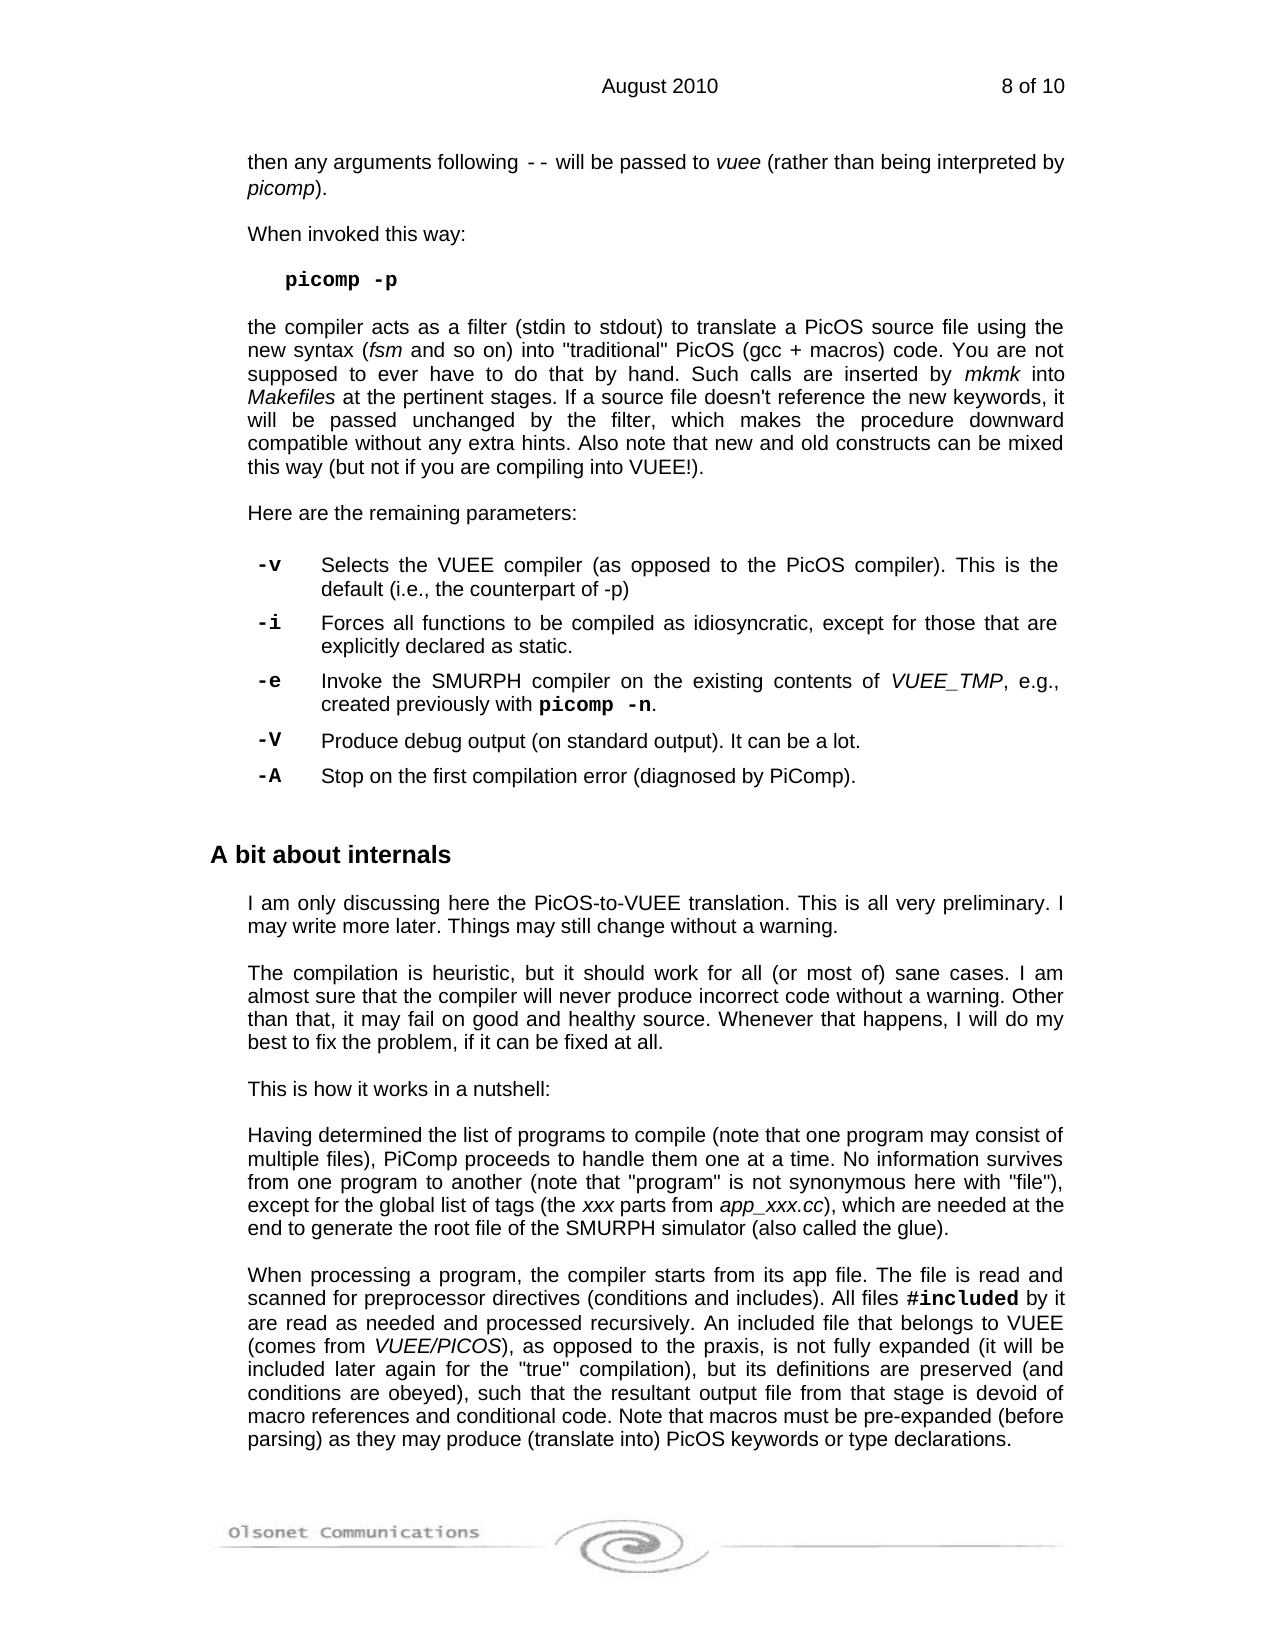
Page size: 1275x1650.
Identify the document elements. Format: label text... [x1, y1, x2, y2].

text When processing a program, the compiler starts from its app file. The file is read and scanned for preprocessor directives (conditions and includes). All files #included by it are read as needed and processed recursively. An included file that belongs to VUEE (comes from VUEE/PICOS), as opposed to the praxis, is not fully expanded (it will be included later again for the "true" compilation), but its definitions are preserved (and conditions are obeyed), such that the resultant output file from that stage is devoid of macro references and conditional code. Note that macros must be pre-expanded (before parsing) as they may produce (translate into) PicOS keywords or type declarations. [247, 1263, 1065, 1451]
text the compiler acts as a filter (stdin to stdout) to translate a PicOS source file using the new syntax (fsm and so on) into "traditional" PicOS (gcc + macros) code. You are not supposed to ever have to do that by hand. Such calls are inserted by mkmk into Makefiles at the pertinent stages. If a source file doesn't reference the new keywords, it will be passed unchanged by the filter, which makes the procedure downward compatible without any extra hints. Also note that new and old constructs can be mixed this way (but not if you are compiling into VUEE!). [247, 316, 1065, 478]
table_cell Invoke the SMURPH compiler on the existing contents of VUEE_TMP, e.g., created previously with picomp -n. [315, 664, 1065, 724]
text This is how it works in a nutshell: [247, 1077, 1065, 1101]
table_cell -V [210, 724, 315, 759]
table_cell -i [210, 606, 315, 664]
picture [210, 1504, 1065, 1596]
table_header -v [210, 548, 315, 606]
subtitle A bit about internals [210, 840, 1065, 868]
text I am only discussing here the PicOS-to-VUEE translation. This is all very preliminary. I may write more later. Things may still change without a warning. [247, 892, 1065, 938]
table_cell Stop on the first compilation error (diagnosed by PiComp). [315, 759, 1065, 794]
table_cell Produce debug output (on standard output). It can be a lot. [315, 724, 1065, 759]
table_cell -e [210, 664, 315, 724]
text When invoked this way: [247, 222, 1065, 246]
text picomp -p [285, 269, 1065, 293]
table_header Selects the VUEE compiler (as opposed to the PicOS compiler). This is the default (i.e., the counterpart of -p) [315, 548, 1065, 606]
table_cell Forces all functions to be compiled as idiosyncratic, except for those that are explicitly declared as static. [315, 606, 1065, 664]
text Having determined the list of programs to compile (note that one program may consist of multiple files), PiComp proceeds to handle them one at a time. No information survives from one program to another (note that "program" is not synonymous here with "file"), except for the global list of tags (the xxx parts from app_xxx.cc), which are needed at the end to generate the root file of the SMURPH simulator (also called the glue). [247, 1124, 1065, 1240]
table_cell -A [210, 759, 315, 794]
text then any arguments following -- will be passed to vuee (rather than being interpreted by picomp). [247, 151, 1065, 199]
text Here are the remaining parameters: [247, 502, 1065, 525]
text The compilation is heuristic, but it should work for all (or most of) sane cases. I am almost sure that the compiler will never produce incorrect code without a warning. Other than that, it may fail on good and healthy source. Whenever that happens, I will do my best to fix the problem, if it can be fixed at all. [247, 961, 1065, 1054]
